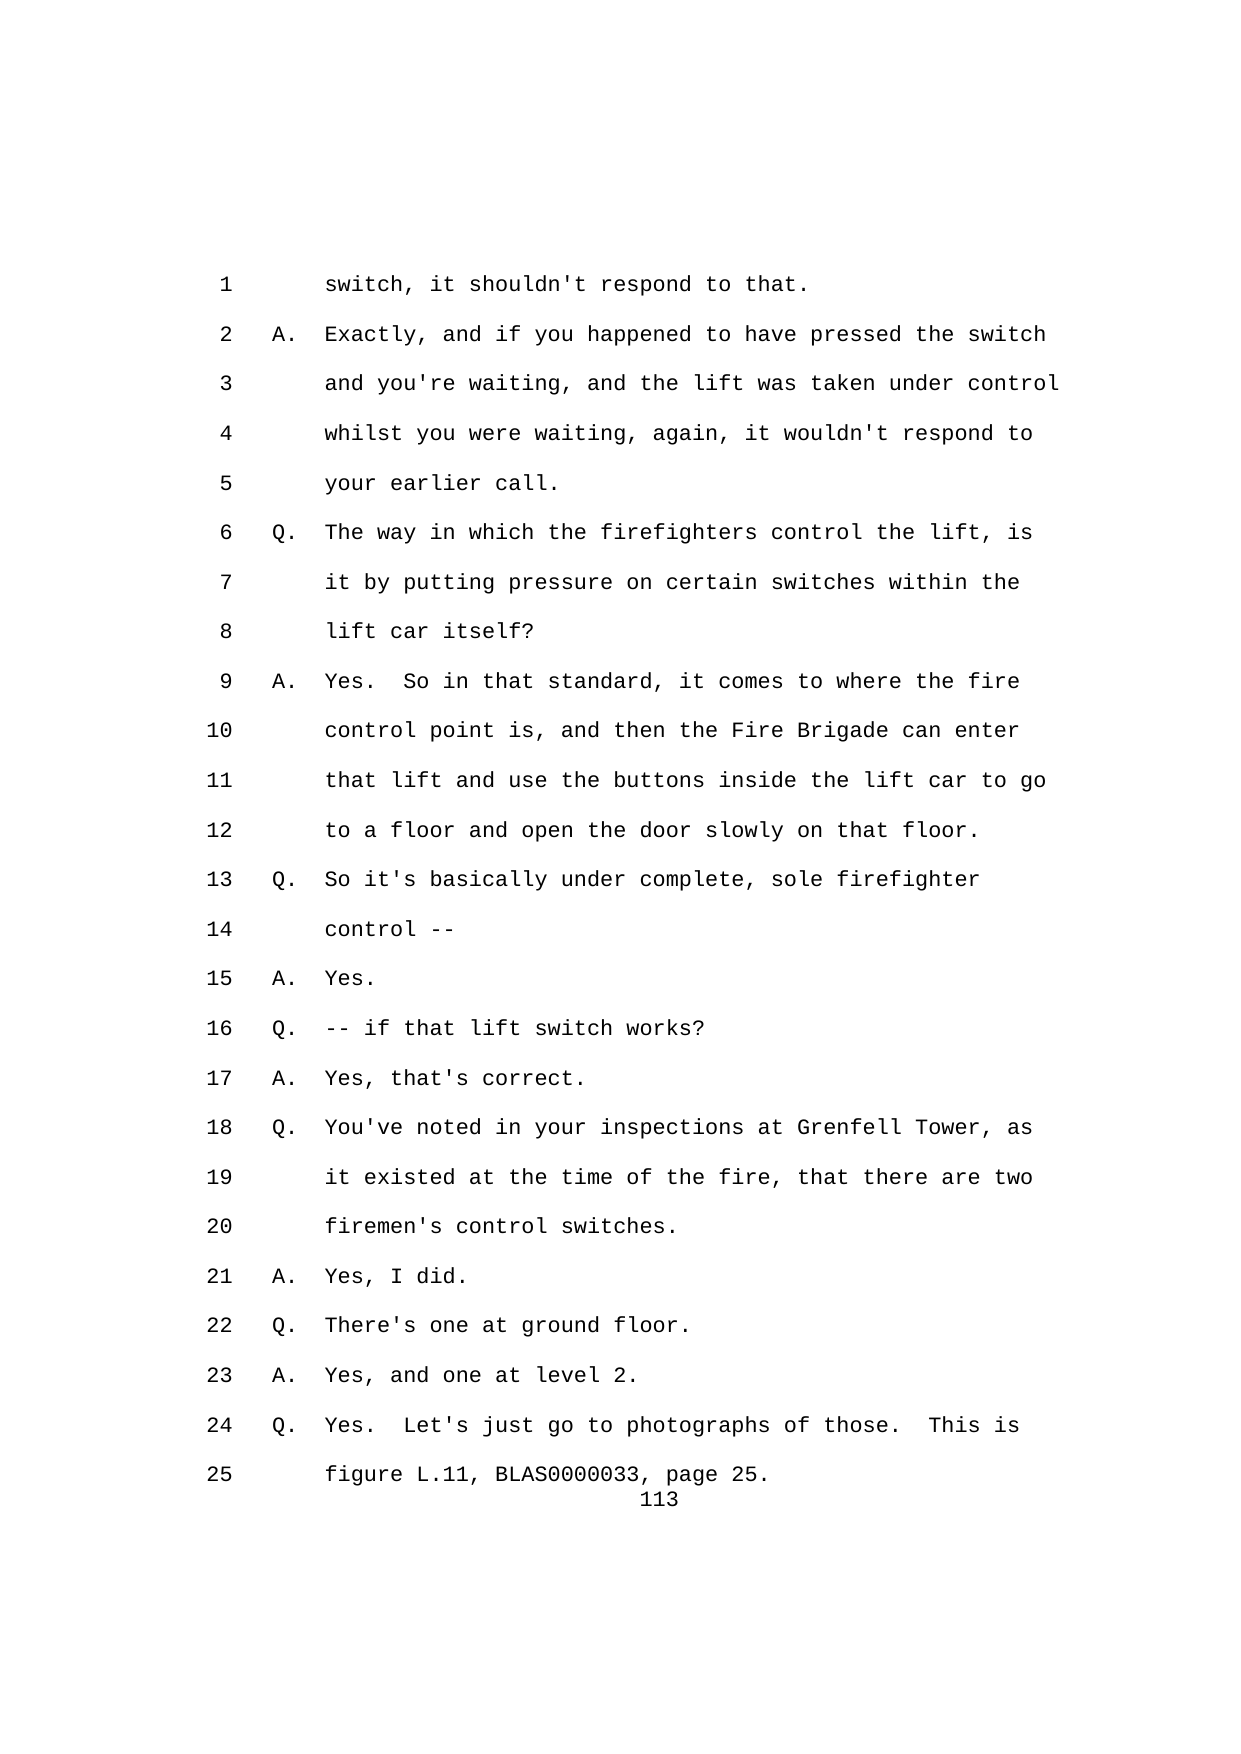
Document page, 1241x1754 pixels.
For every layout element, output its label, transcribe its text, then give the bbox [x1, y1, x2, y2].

text 2 A. Exactly, and if you happened to have pressed the switch [75, 323, 1165, 348]
text 20 firemen's control switches. [75, 1215, 1165, 1240]
text 24 Q. Yes. Let's just go to photographs of those. This is [75, 1414, 1165, 1438]
text 22 Q. There's one at ground floor. [75, 1314, 1165, 1339]
text 7 it by putting pressure on certain switches within the [75, 571, 1165, 596]
text 1 switch, it shouldn't respond to that. [75, 273, 1165, 298]
text 21 A. Yes, I did. [75, 1265, 1165, 1290]
text 4 whilst you were waiting, again, it wouldn't respond to [75, 422, 1165, 447]
text 113 [75, 1488, 1165, 1513]
text 18 Q. You've noted in your inspections at Grenfell Tower, as [75, 1116, 1165, 1141]
text 5 your earlier call. [75, 472, 1165, 496]
text 14 control -- [75, 918, 1165, 943]
text 16 Q. -- if that lift switch works? [75, 1017, 1165, 1042]
text 25 figure L.11, BLAS0000033, page 25. [75, 1463, 1165, 1488]
text 9 A. Yes. So in that standard, it comes to where the fire [75, 670, 1165, 695]
text 23 A. Yes, and one at level 2. [75, 1364, 1165, 1389]
text 17 A. Yes, that's correct. [75, 1067, 1165, 1091]
text 6 Q. The way in which the firefighters control the lift, is [75, 521, 1165, 546]
text 15 A. Yes. [75, 967, 1165, 992]
text 13 Q. So it's basically under complete, sole firefighter [75, 868, 1165, 893]
text 19 it existed at the time of the fire, that there are two [75, 1166, 1165, 1191]
text 12 to a floor and open the door slowly on that floor. [75, 819, 1165, 843]
text 10 control point is, and then the Fire Brigade can enter [75, 719, 1165, 744]
text 8 lift car itself? [75, 620, 1165, 645]
text 3 and you're waiting, and the lift was taken under control [75, 372, 1165, 397]
text 11 that lift and use the buttons inside the lift car to go [75, 769, 1165, 794]
